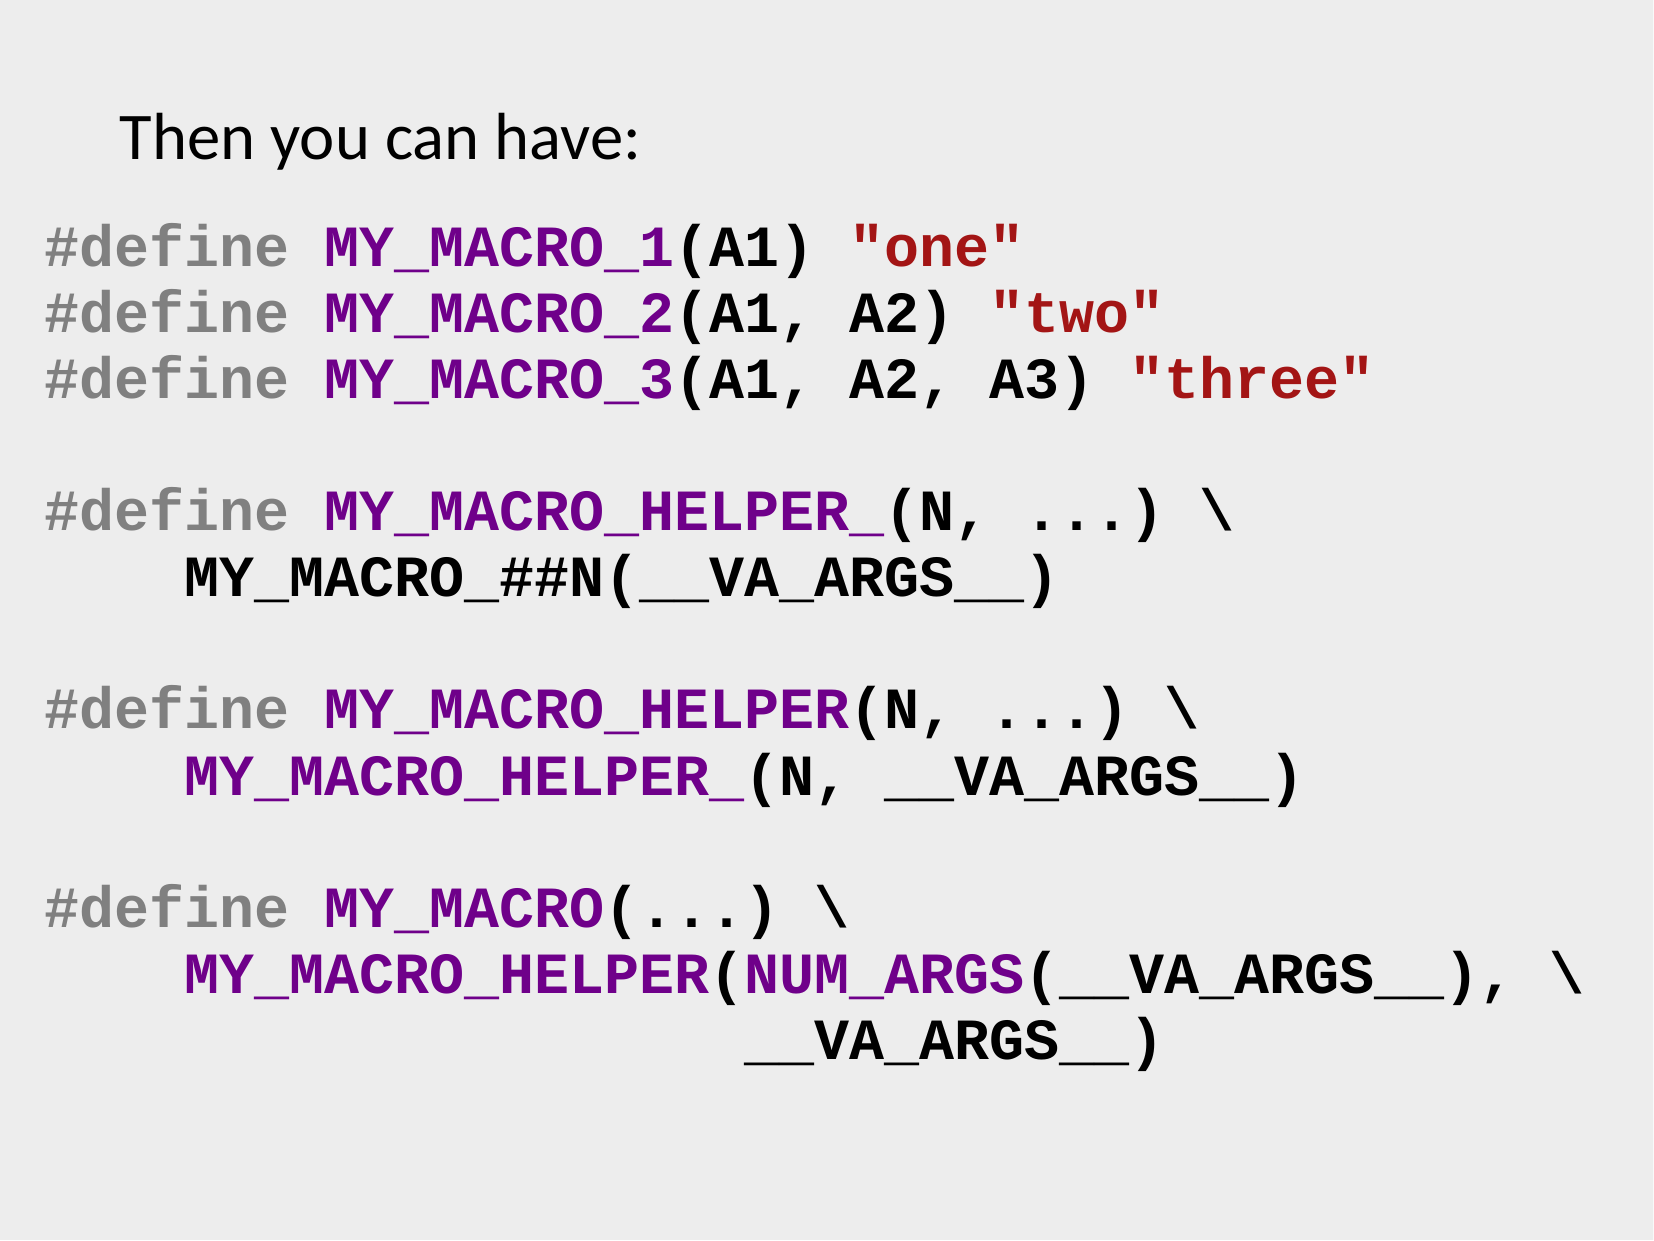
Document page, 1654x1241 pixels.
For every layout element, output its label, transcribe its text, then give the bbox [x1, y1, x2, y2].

text_box Then you can have: [105, 102, 1606, 184]
text_box #define MY_MACRO_1(A1) "one" #define MY_MACRO_2(A1, A2) "two" #define MY_MACRO_3(A1, A2, A3) "three" #define MY_MACRO_HELPER_(N, ...) \ MY_MACRO_##N(__VA_ARGS__) #define MY_MACRO_HELPER(N, ...) \ MY_MACRO_HELPER_(N, __VA_ARGS__) #define MY_MACRO(...) \ MY_MACRO_HELPER(NUM_ARGS(__VA_ARGS__), \ __VA_ARGS__) [30, 210, 1654, 1085]
